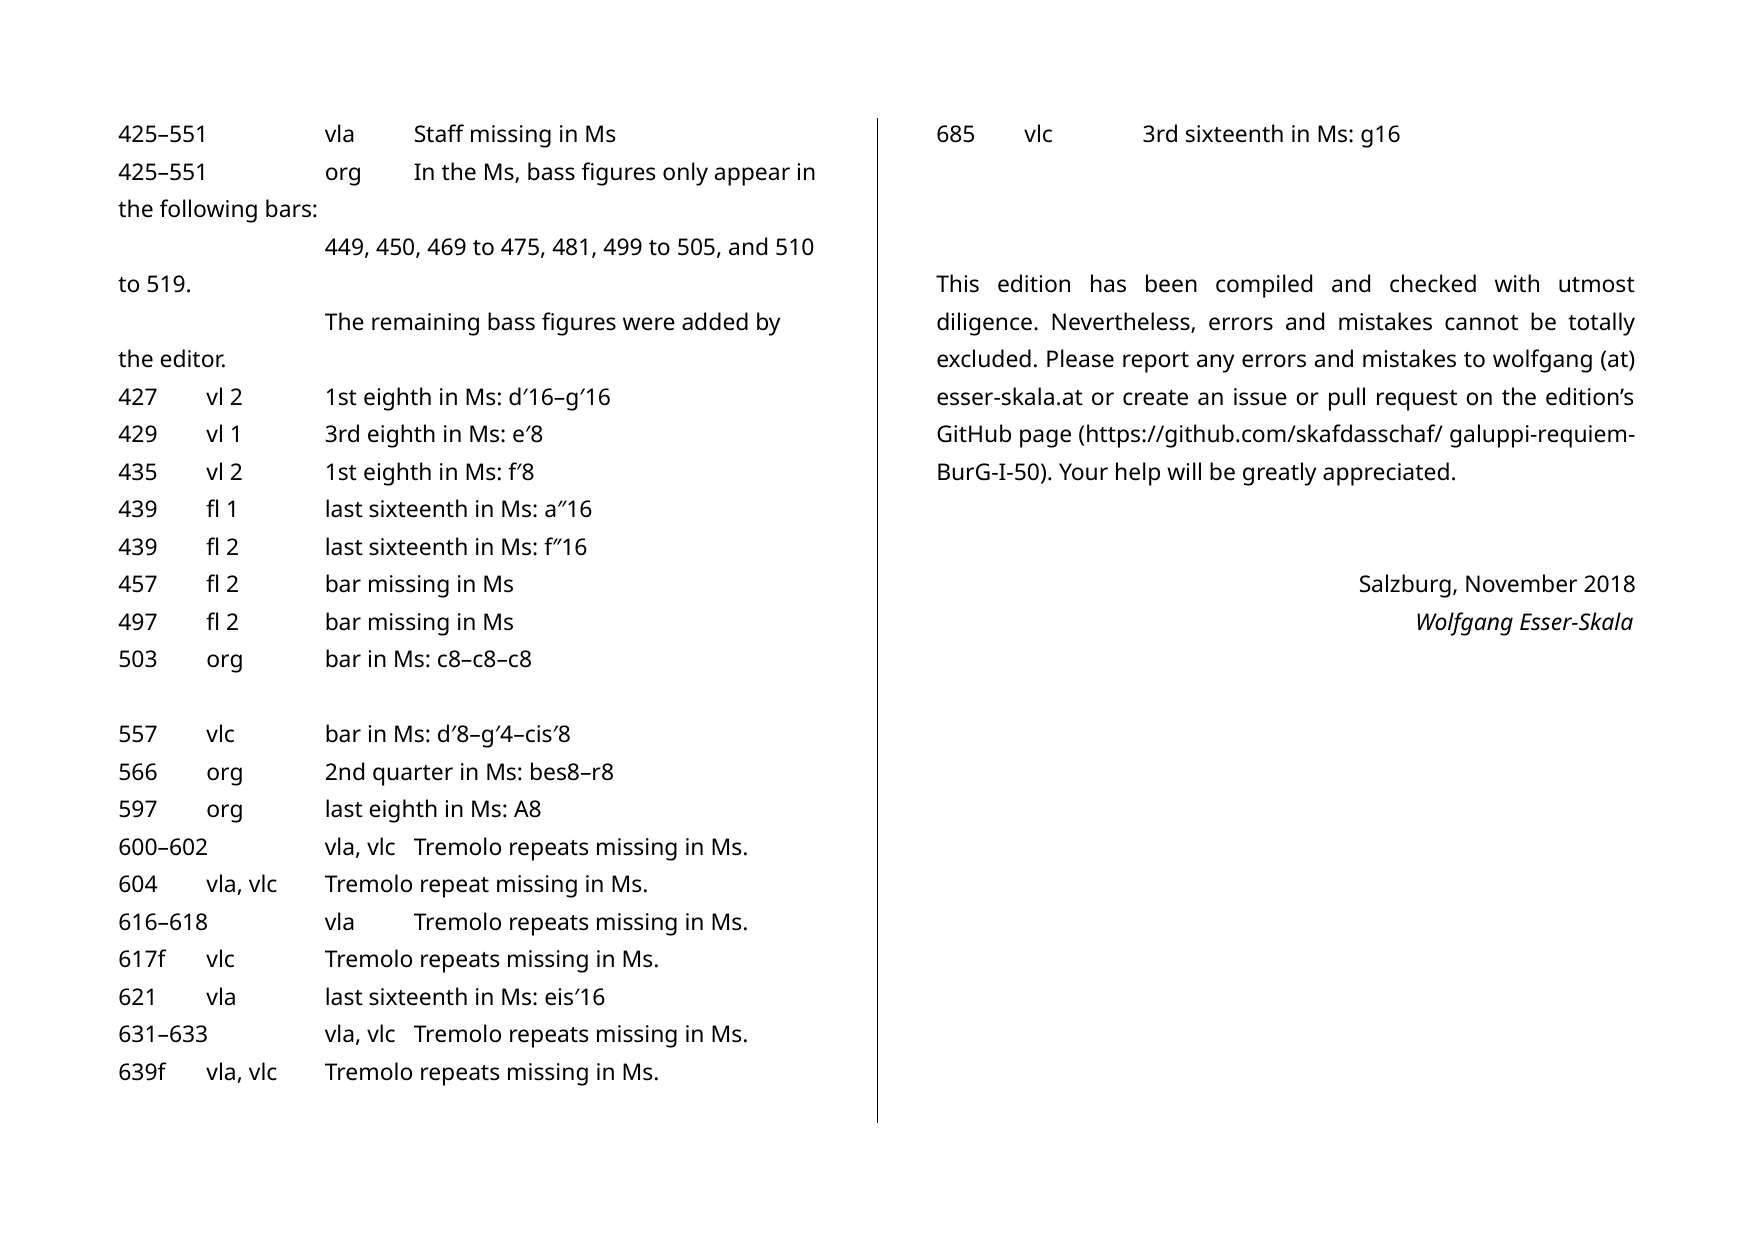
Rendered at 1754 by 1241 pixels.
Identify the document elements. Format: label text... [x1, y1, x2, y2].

text Salzburg, November 2018 Wolfgang Esser-Skala [936, 568, 1636, 637]
text 425–551 vla Staff missing in Ms 425–551 org In the Ms, bass figures only appear in the following bars: 449, 450, 469 to 475, 481, 499 to 505, and 510 to 519. The remaining bass figures were added by the editor. 427 vl 2 1st eighth in Ms: d′16–g′16 429 vl 1 3rd eighth in Ms: e′8 435 vl 2 1st eighth in Ms: f′8 439 fl 1 last sixteenth in Ms: a″16 439 fl 2 last sixteenth in Ms: f″16 457 fl 2 bar missing in Ms 497 fl 2 bar missing in Ms 503 org bar in Ms: c8–c8–c8 557 vlc bar in Ms: d′8–g′4–cis′8 566 org 2nd quarter in Ms: bes8–r8 597 org last eighth in Ms: A8 600–602 vla, vlc Tremolo repeats missing in Ms. 604 vla, vlc Tremolo repeat missing in Ms. 616–618 vla Tremolo repeats missing in Ms. 617f vlc Tremolo repeats missing in Ms. 621 vla last sixteenth in Ms: eis′16 631–633 vla, vlc Tremolo repeats missing in Ms. 639f vla, vlc Tremolo repeats missing in Ms. [118, 118, 818, 1087]
text 685 vlc 3rd sixteenth in Ms: g16 [936, 118, 1636, 262]
text This edition has been compiled and checked with utmost diligence. Nevertheless, errors and mistakes cannot be totally excluded. Please report any errors and mistakes to wolfgang (at) esser-skala.at or create an issue or pull request on the edition’s GitHub page (https://github.com/skafdasschaf/ galuppi-requiem-BurG-I-50). Your help will be greatly appreciated. [936, 268, 1636, 487]
